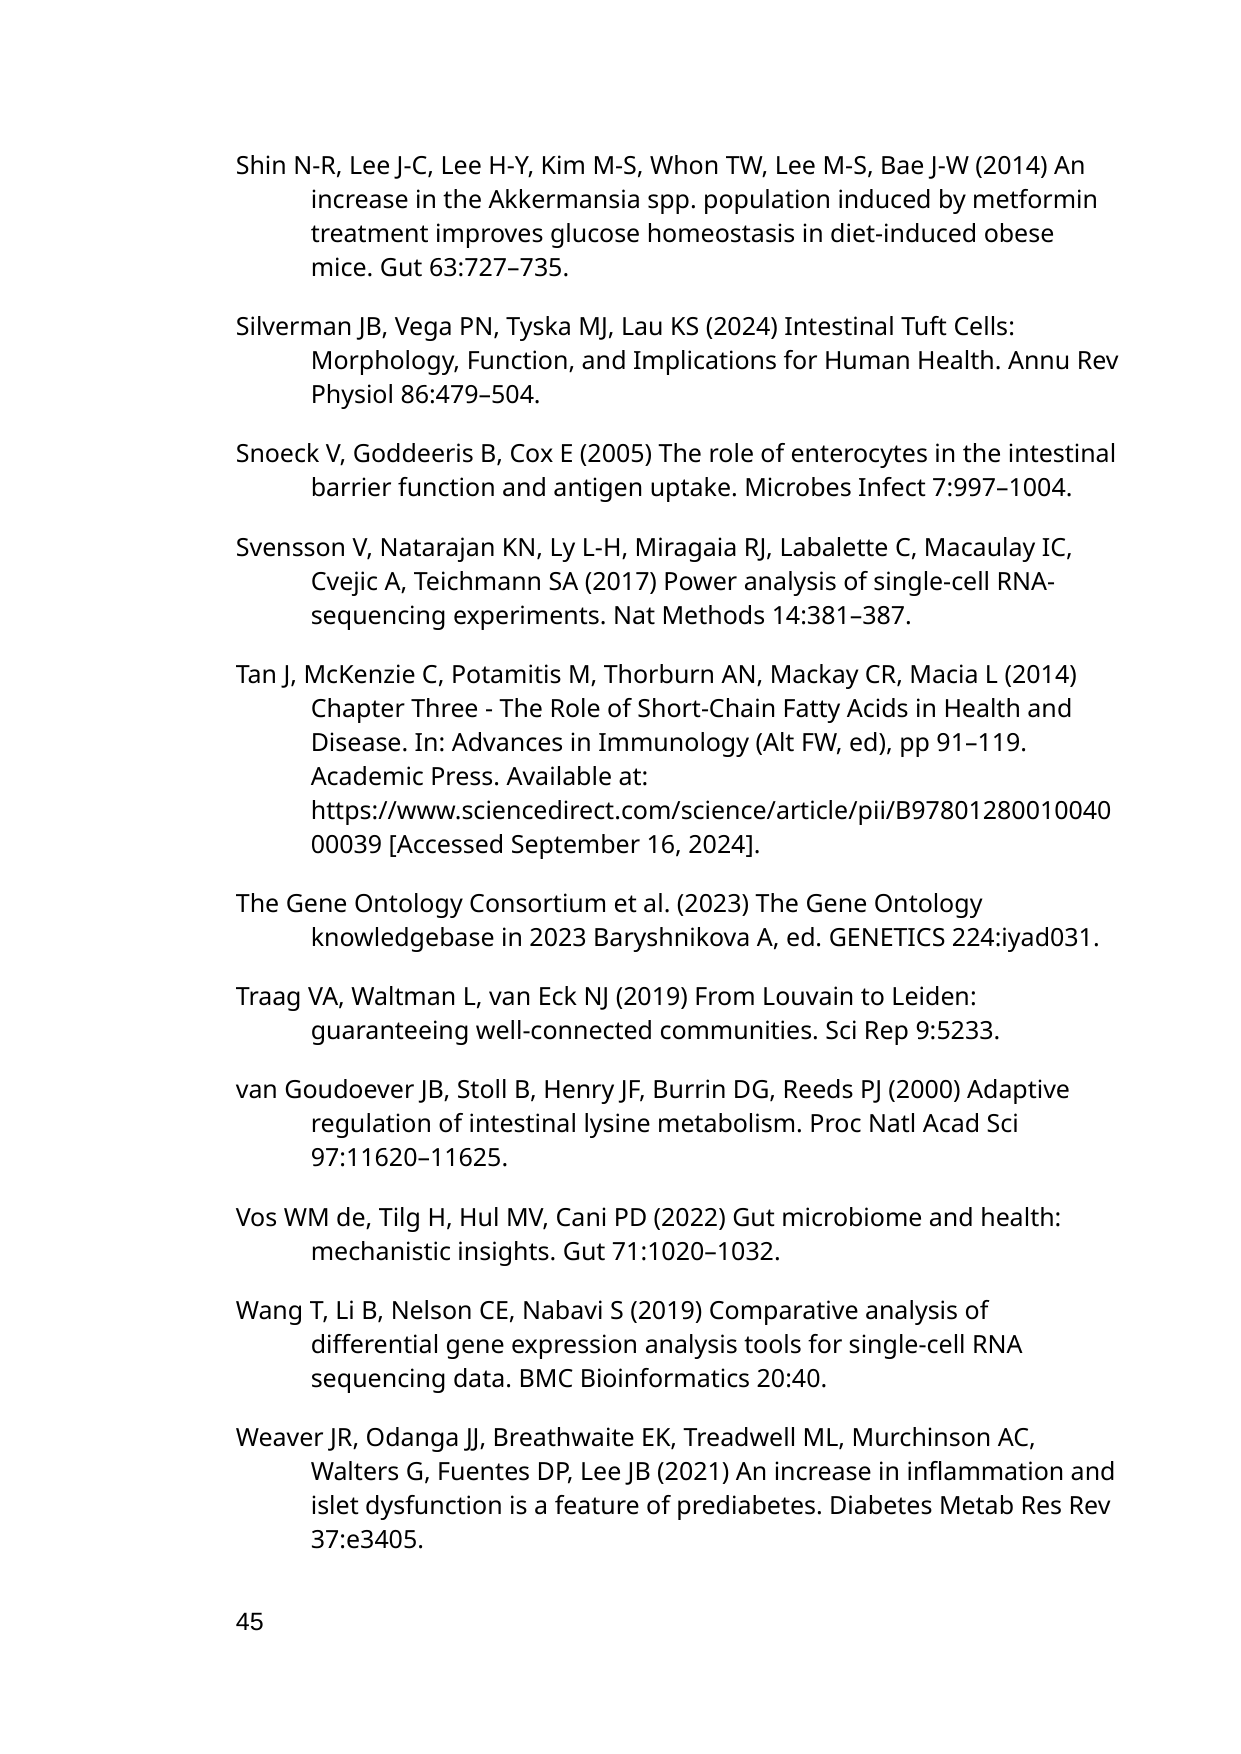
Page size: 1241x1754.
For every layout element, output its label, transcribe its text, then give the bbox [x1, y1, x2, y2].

text Traag VA, Waltman L, van Eck NJ (2019) From Louvain to Leiden: guaranteeing well-connected communities. Sci Rep 9:5233. [236, 979, 1122, 1047]
text Svensson V, Natarajan KN, Ly L-H, Miragaia RJ, Labalette C, Macaulay IC, Cvejic A, Teichmann SA (2017) Power analysis of single-cell RNA-sequencing experiments. Nat Methods 14:381–387. [236, 529, 1122, 631]
text Tan J, McKenzie C, Potamitis M, Thorburn AN, Mackay CR, Macia L (2014) Chapter Three - The Role of Short-Chain Fatty Acids in Health and Disease. In: Advances in Immunology (Alt FW, ed), pp 91–119. Academic Press. Available at: https://www.sciencedirect.com/science/article/pii/B9780128001004000039 [Accessed September 16, 2024]. [236, 656, 1122, 861]
text Silverman JB, Vega PN, Tyska MJ, Lau KS (2024) Intestinal Tuft Cells: Morphology, Function, and Implications for Human Health. Annu Rev Physiol 86:479–504. [236, 309, 1122, 411]
text Vos WM de, Tilg H, Hul MV, Cani PD (2022) Gut microbiome and health: mechanistic insights. Gut 71:1020–1032. [236, 1199, 1122, 1267]
text Weaver JR, Odanga JJ, Breathwaite EK, Treadwell ML, Murchinson AC, Walters G, Fuentes DP, Lee JB (2021) An increase in inflammation and islet dysfunction is a feature of prediabetes. Diabetes Metab Res Rev 37:e3405. [236, 1419, 1122, 1556]
text van Goudoever JB, Stoll B, Henry JF, Burrin DG, Reeds PJ (2000) Adaptive regulation of intestinal lysine metabolism. Proc Natl Acad Sci 97:11620–11625. [236, 1072, 1122, 1174]
text Snoeck V, Goddeeris B, Cox E (2005) The role of enterocytes in the intestinal barrier function and antigen uptake. Microbes Infect 7:997–1004. [236, 436, 1122, 504]
text The Gene Ontology Consortium et al. (2023) The Gene Ontology knowledgebase in 2023 Baryshnikova A, ed. GENETICS 224:iyad031. [236, 886, 1122, 954]
text Wang T, Li B, Nelson CE, Nabavi S (2019) Comparative analysis of differential gene expression analysis tools for single-cell RNA sequencing data. BMC Bioinformatics 20:40. [236, 1292, 1122, 1394]
text Shin N-R, Lee J-C, Lee H-Y, Kim M-S, Whon TW, Lee M-S, Bae J-W (2014) An increase in the Akkermansia spp. population induced by metformin treatment improves glucose homeostasis in diet-induced obese mice. Gut 63:727–735. [236, 148, 1122, 284]
